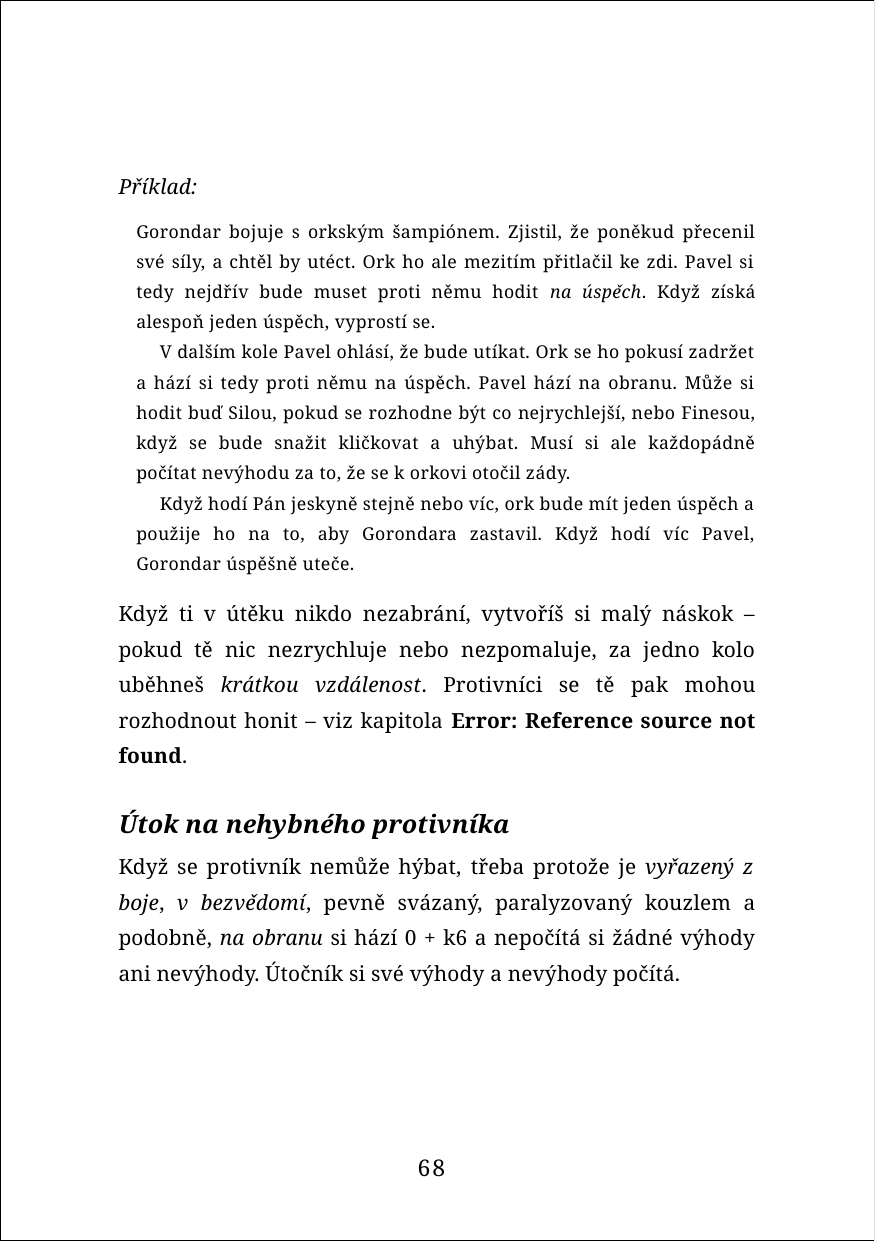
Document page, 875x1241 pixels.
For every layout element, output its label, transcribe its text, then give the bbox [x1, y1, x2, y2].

subtitle Útok na nehybného protivníka [118, 806, 756, 840]
text Když se protivník nemůže hýbat, třeba protože je vyřazený z boje, v bezvědomí, pevně svázaný, paralyzovaný kouzlem a podobně, na obranu si hází 0 + k6 a nepočítá si žádné výhody ani nevýhody. Útočník si své výhody a nevýhody počítá. [118, 852, 756, 987]
text Gorondar bojuje s orkským šampiónem. Zjistil, že poněkud přecenil své síly, a chtěl by utéct. Ork ho ale mezitím přitlačil ke zdi. Pavel si tedy nejdřív bude muset proti němu hodit na úspěch. Když získá alespoň jeden úspěch, vyprostí se. V dalším kole Pavel ohlásí, že bude utíkat. Ork se ho pokusí zadržet a hází si tedy proti němu na úspěch. Pavel hází na obranu. Může si hodit buď Silou, pokud se rozhodne být co nejrychlejší, nebo Finesou, když se bude snažit kličkovat a uhýbat. Musí si ale každopádně počítat nevýhodu za to, že se k orkovi otočil zády. Když hodí Pán jeskyně stejně nebo víc, ork bude mít jeden úspěch a použije ho na to, aby Gorondara zastavil. Když hodí víc Pavel, Gorondar úspěšně uteče. [136, 219, 756, 576]
text Příklad: [118, 172, 756, 200]
text Když ti v útěku nikdo nezabrání, vytvoříš si malý náskok – pokud tě nic nezrychluje nebo nezpomaluje, za jedno kolo uběhneš krátkou vzdálenost. Protivníci se tě pak mohou rozhodnout honit – viz kapitola Error: Reference source not found. [118, 599, 756, 770]
